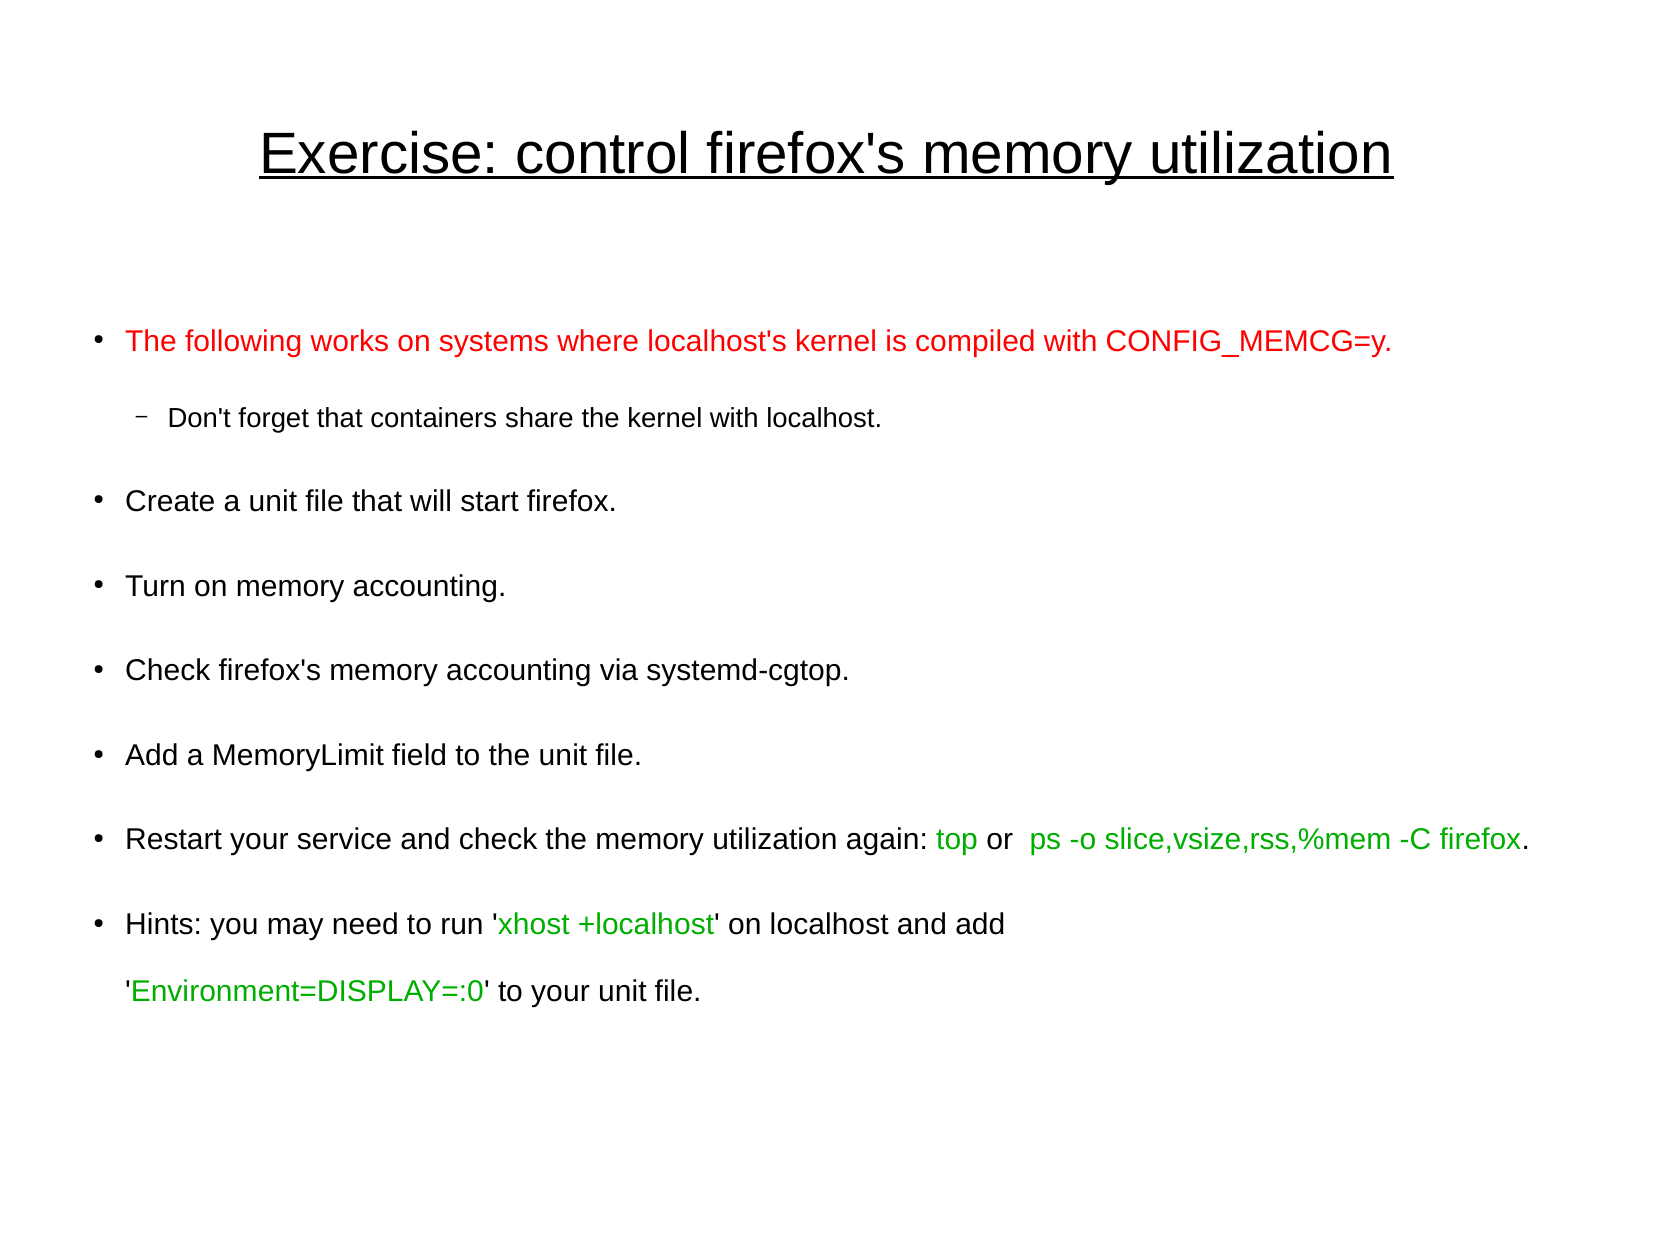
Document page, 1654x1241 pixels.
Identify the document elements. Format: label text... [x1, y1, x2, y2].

title Exercise: control firefox's memory utilization [82, 49, 1571, 257]
list The following works on systems where localhost's kernel is compiled with CONFIG_MEMCG=y. Don't forget that containers share the kernel with localhost. Create a unit file that will start firefox. Turn on memory accounting. Check firefox's memory accounting via systemd-cgtop. Add a MemoryLimit field to the unit file. Restart your service and check the memory utilization again: top or ps -o slice,vsize,rss,%mem -C firefox. Hints: you may need to run 'xhost +localhost' on localhost and add 'Environment=DISPLAY=:0' to your unit file. [82, 290, 1571, 1010]
